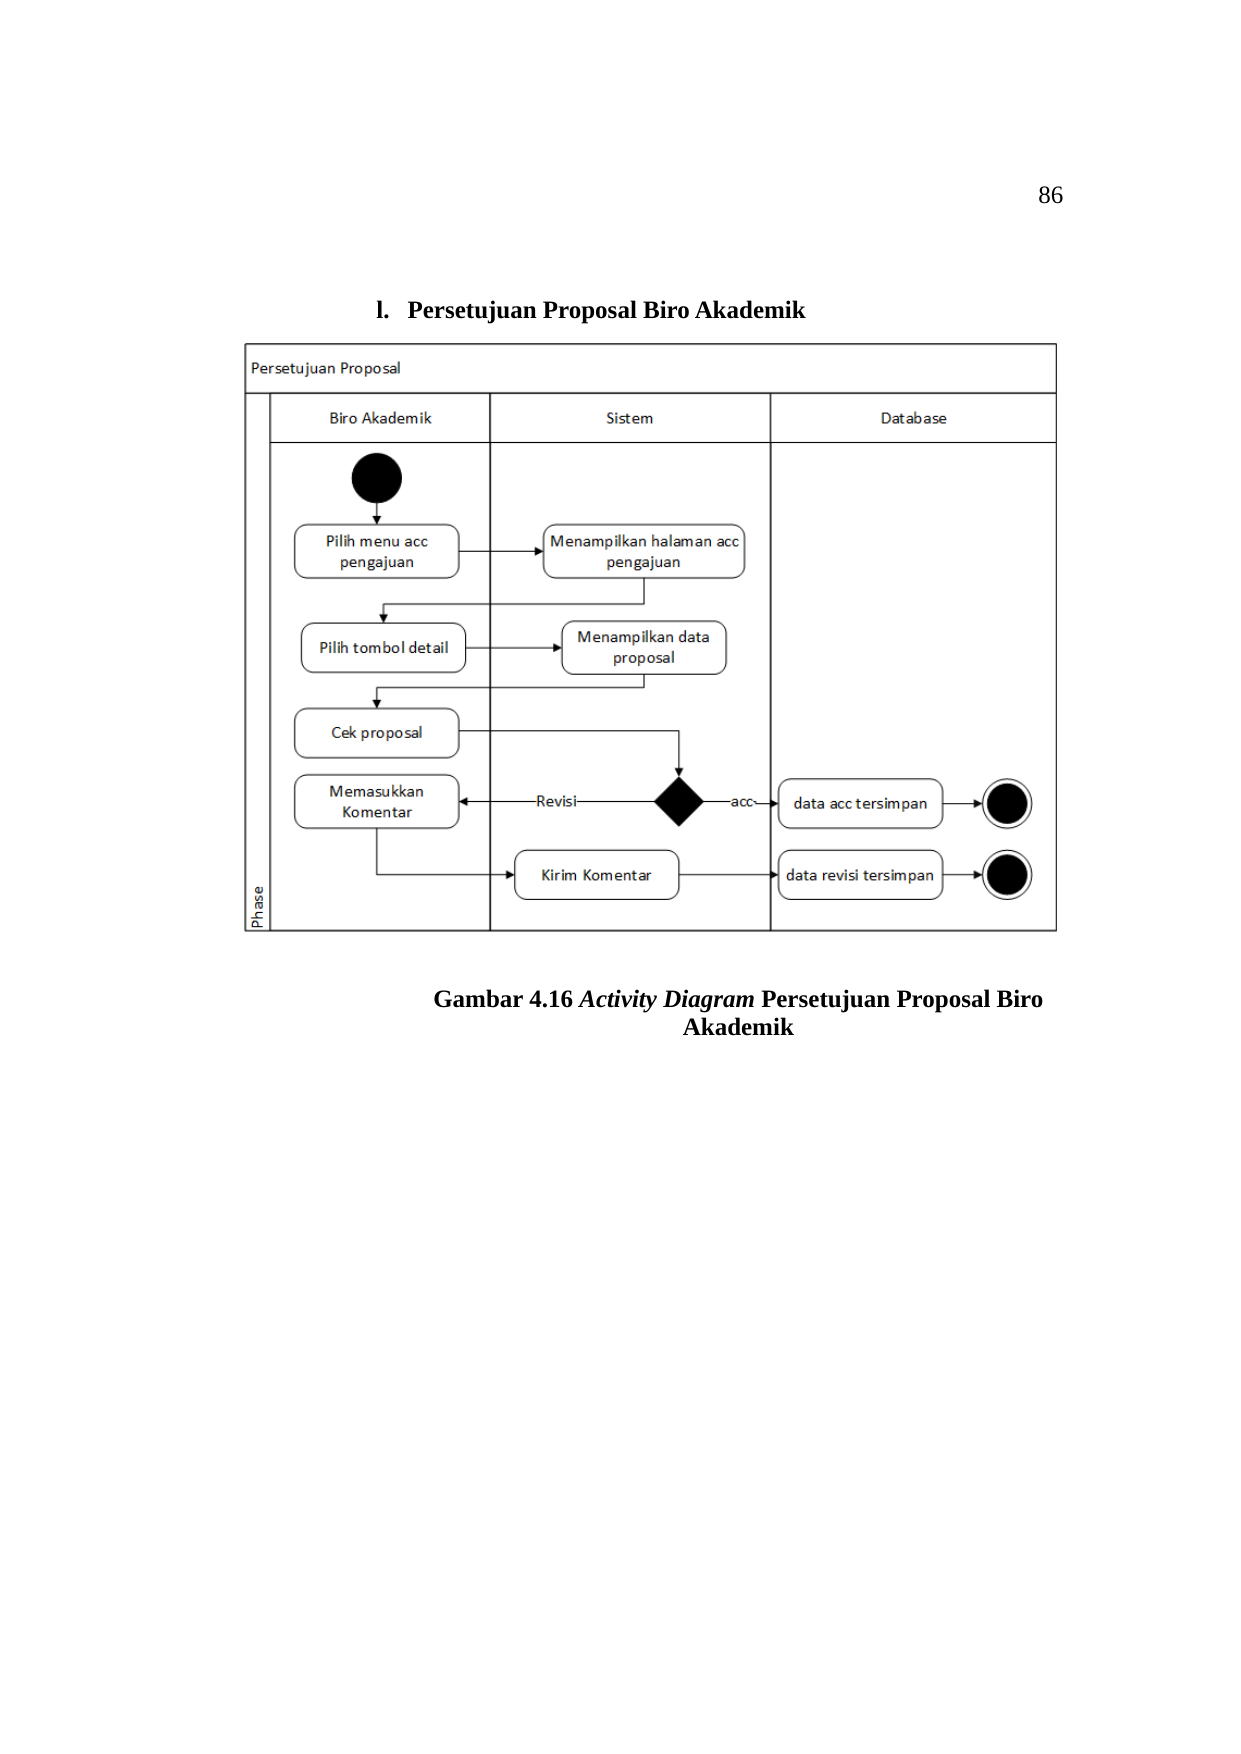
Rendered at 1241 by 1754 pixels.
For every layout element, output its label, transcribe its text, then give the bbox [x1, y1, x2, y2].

list Persetujuan Proposal Biro Akademik [376, 295, 1063, 324]
text Gambar 4.16 Activity Diagram Persetujuan Proposal Biro Akademik [413, 984, 1063, 1041]
table_header [236, 338, 1063, 971]
picture [242, 343, 1058, 937]
